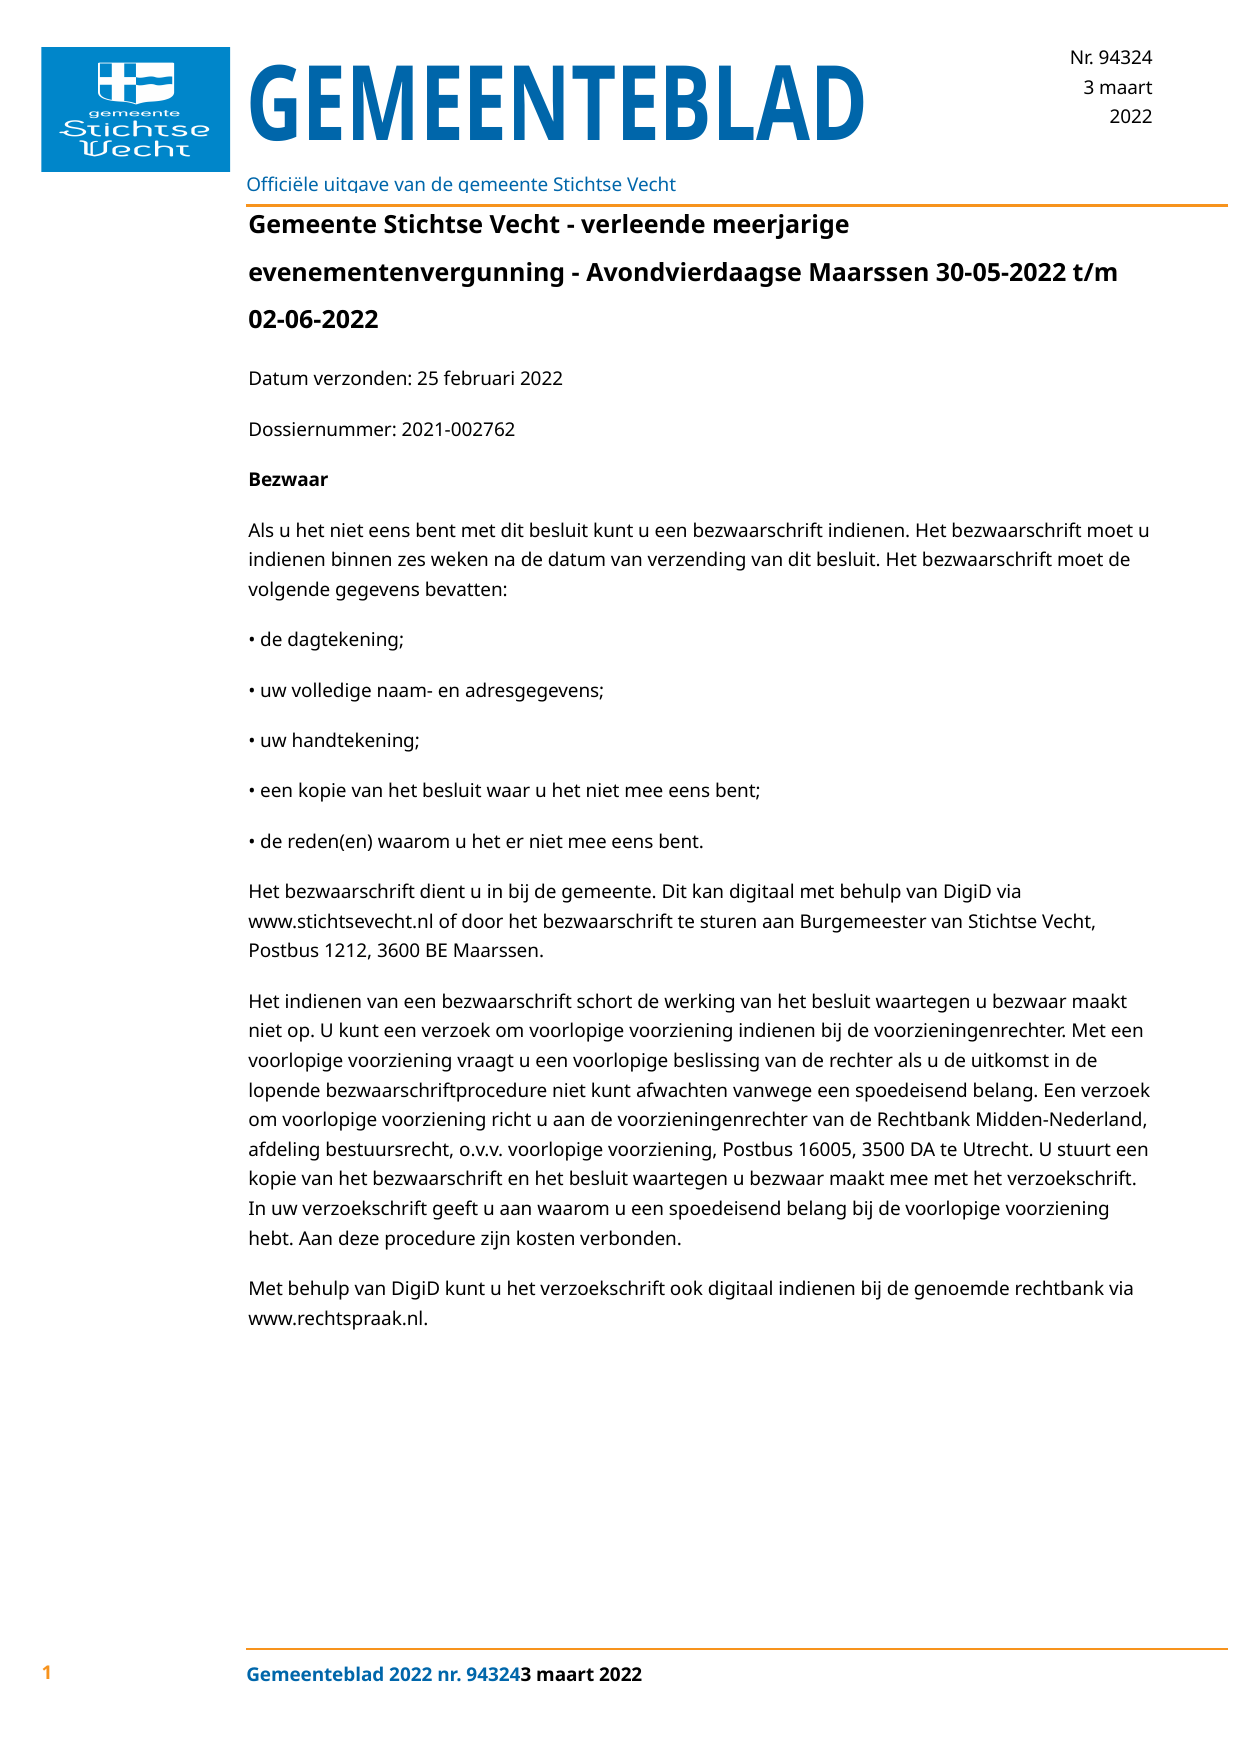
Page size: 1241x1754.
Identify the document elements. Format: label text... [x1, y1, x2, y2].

text Datum verzonden: 25 februari 2022 [248, 366, 1152, 391]
text Het bezwaarschrift dient u in bij de gemeente. Dit kan digitaal met behulp van DigiD via www.stichtsevecht.nl of door het bezwaarschrift te sturen aan Burgemeester van Stichtse Vecht, Postbus 1212, 3600 BE Maarssen. [248, 878, 1152, 963]
picture [99, 63, 135, 101]
text • de dagtekening; [248, 626, 1152, 652]
picture [137, 63, 174, 103]
text Als u het niet eens bent met dit besluit kunt u een bezwaarschrift indienen. Het bezwaarschrift moet u indienen binnen zes weken na de datum van verzending van dit besluit. Het bezwaarschrift moet de volgende gegevens bevatten: [248, 517, 1152, 602]
text • een kopie van het besluit waar u het niet mee eens bent; [248, 778, 1152, 803]
text • uw volledige naam- en adresgegevens; [248, 677, 1152, 702]
text Gemeente Stichtse Vecht - verleende meerjarige evenementenvergunning - Avondvierdaagse Maarssen 30-05-2022 t/m 02-06-2022 [248, 207, 1152, 336]
text Het indienen van een bezwaarschrift schort de werking van het besluit waartegen u bezwaar maakt niet op. U kunt een verzoek om voorlopige voorziening indienen bij de voorzieningenrechter. Met een voorlopige voorziening vraagt u een voorlopige beslissing van de rechter als u de uitkomst in de lopende bezwaarschriftprocedure niet kunt afwachten vanwege een spoedeisend belang. Een verzoek om voorlopige voorziening richt u aan de voorzieningenrechter van de Rechtbank Midden-Nederland, afdeling bestuursrecht, o.v.v. voorlopige voorziening, Postbus 16005, 3500 DA te Utrecht. U stuurt een kopie van het bezwaarschrift en het besluit waartegen u bezwaar maakt mee met het verzoekschrift. In uw verzoekschrift geeft u aan waarom u een spoedeisend belang bij de voorlopige voorziening hebt. Aan deze procedure zijn kosten verbonden. [248, 988, 1152, 1250]
text • uw handtekening; [248, 727, 1152, 753]
text Dossiernummer: 2021-002762 [248, 416, 1152, 442]
text Met behulp van DigiD kunt u het verzoekschrift ook digitaal indienen bij de genoemde rechtbank via www.rechtspraak.nl. [248, 1275, 1152, 1330]
text • de reden(en) waarom u het er niet mee eens bent. [248, 828, 1152, 854]
text Bezwaar [248, 466, 1152, 492]
